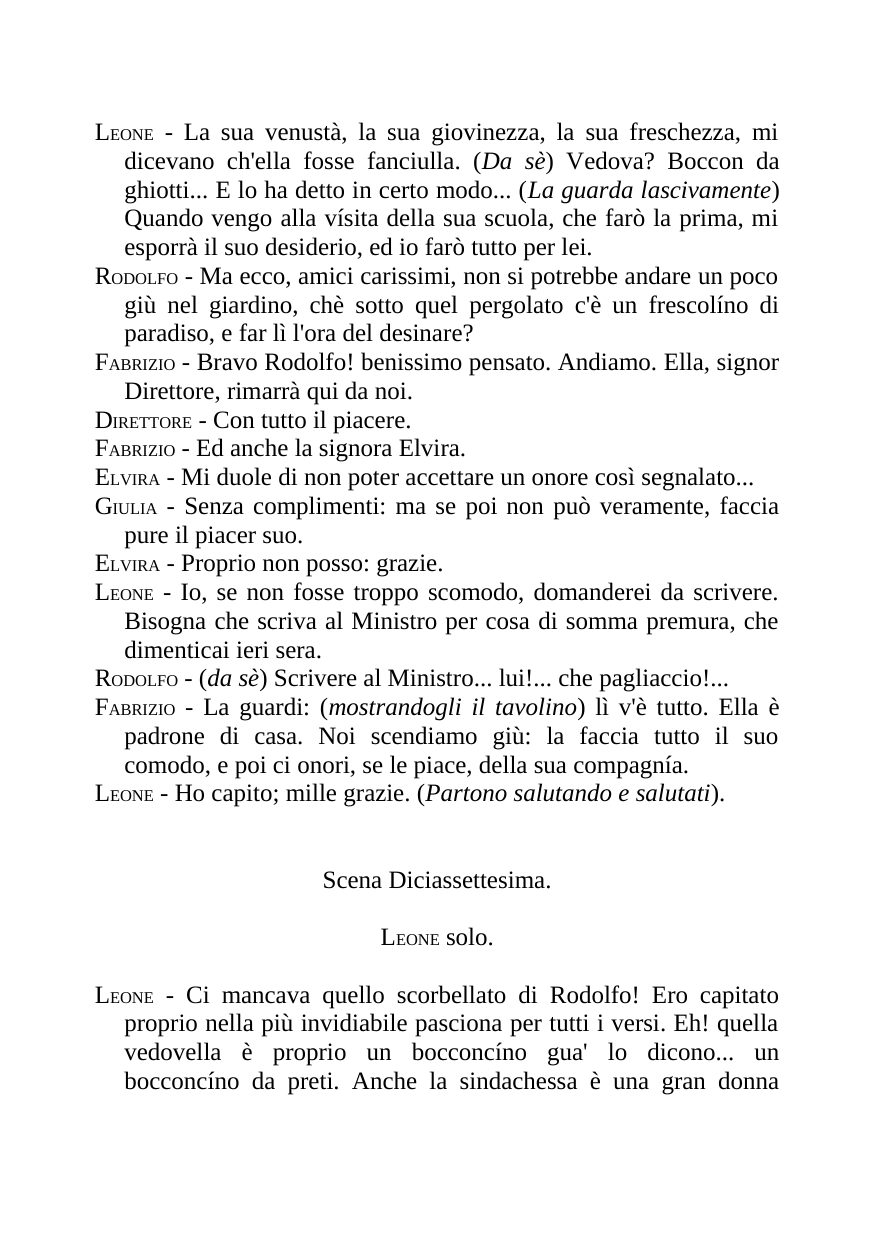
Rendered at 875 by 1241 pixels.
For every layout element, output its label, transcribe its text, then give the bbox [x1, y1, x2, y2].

text Fabrizio - Bravo Rodolfo! benissimo pensato. Andiamo. Ella, signor Direttore, rimarrà qui da noi. [94, 347, 779, 405]
text Scena Diciassettesima. [94, 865, 779, 893]
text Rodolfo - (da sè) Scrivere al Ministro... lui!... che pagliaccio!... [94, 663, 779, 692]
text Giulia - Senza complimenti: ma se poi non può veramente, faccia pure il piacer suo. [94, 491, 779, 548]
text Leone - Ho capito; mille grazie. (Partono salutando e salutati). [94, 778, 779, 807]
text Leone - Io, se non fosse troppo scomodo, domanderei da scrivere. Bisogna che scriva al Ministro per cosa di somma premura, che dimenticai ieri sera. [94, 577, 779, 663]
text Elvira - Mi duole di non poter accettare un onore così segnalato... [94, 462, 779, 491]
text Elvira - Proprio non posso: grazie. [94, 548, 779, 577]
text Leone solo. [94, 922, 779, 951]
text Leone - La sua venustà, la sua giovinezza, la sua freschezza, mi dicevano ch'ella fosse fanciulla. (Da sè) Vedova? Boccon da ghiotti... E lo ha detto in certo modo... (La guarda lascivamente) Quando vengo alla vísita della sua scuola, che farò la prima, mi esporrà il suo desiderio, ed io farò tutto per lei. [94, 117, 779, 261]
text Leone - Ci mancava quello scorbellato di Rodolfo! Ero capitato proprio nella più invidiabile pasciona per tutti i versi. Eh! quella vedovella è proprio un bocconcíno gua' lo dicono... un bocconcíno da preti. Anche la sindachessa è una gran donna [94, 980, 779, 1095]
text Fabrizio - La guardi: (mostrandogli il tavolino) lì v'è tutto. Ella è padrone di casa. Noi scendiamo giù: la faccia tutto il suo comodo, e poi ci onori, se le piace, della sua compagnía. [94, 692, 779, 778]
text Fabrizio - Ed anche la signora Elvira. [94, 433, 779, 462]
text Rodolfo - Ma ecco, amici carissimi, non si potrebbe andare un poco giù nel giardino, chè sotto quel pergolato c'è un frescolíno di paradiso, e far lì l'ora del desinare? [94, 261, 779, 347]
text Direttore - Con tutto il piacere. [94, 405, 779, 433]
